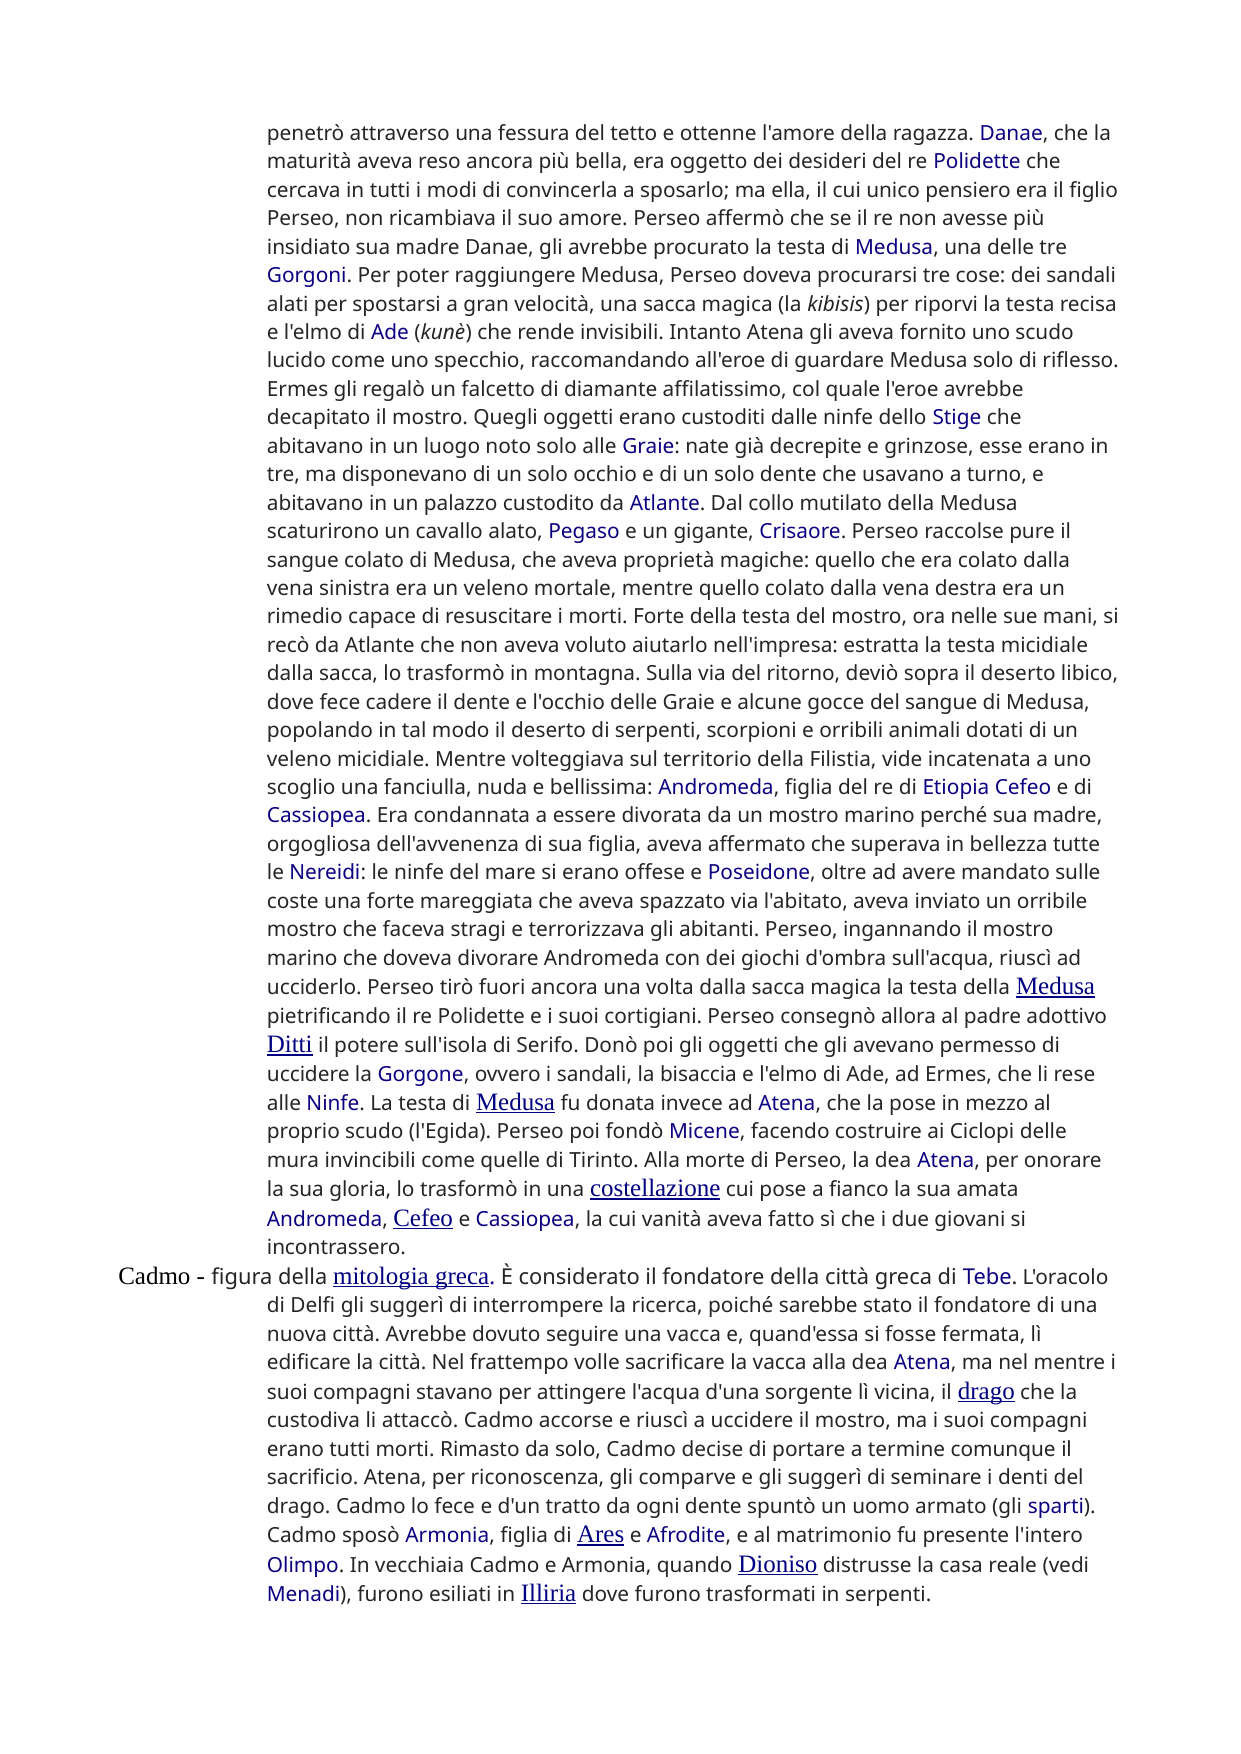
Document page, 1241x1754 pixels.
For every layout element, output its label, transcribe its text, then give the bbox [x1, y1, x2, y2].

text Cadmo - figura della mitologia greca. È considerato il fondatore della città greca di Tebe. L'oracolo di Delfi gli suggerì di interrompere la ricerca, poiché sarebbe stato il fondatore di una nuova città. Avrebbe dovuto seguire una vacca e, quand'essa si fosse fermata, lì edificare la città. Nel frattempo volle sacrificare la vacca alla dea Atena, ma nel mentre i suoi compagni stavano per attingere l'acqua d'una sorgente lì vicina, il drago che la custodiva li attaccò. Cadmo accorse e riuscì a uccidere il mostro, ma i suoi compagni erano tutti morti. Rimasto da solo, Cadmo decise di portare a termine comunque il sacrificio. Atena, per riconoscenza, gli comparve e gli suggerì di seminare i denti del drago. Cadmo lo fece e d'un tratto da ogni dente spuntò un uomo armato (gli sparti). Cadmo sposò Armonia, figlia di Ares e Afrodite, e al matrimonio fu presente l'intero Olimpo. In vecchiaia Cadmo e Armonia, quando Dioniso distrusse la casa reale (vedi Menadi), furono esiliati in Illiria dove furono trasformati in serpenti. [118, 1261, 1122, 1608]
text penetrò attraverso una fessura del tetto e ottenne l'amore della ragazza. Danae, che la maturità aveva reso ancora più bella, era oggetto dei desideri del re Polidette che cercava in tutti i modi di convincerla a sposarlo; ma ella, il cui unico pensiero era il figlio Perseo, non ricambiava il suo amore. Perseo affermò che se il re non avesse più insidiato sua madre Danae, gli avrebbe procurato la testa di Medusa, una delle tre Gorgoni. Per poter raggiungere Medusa, Perseo doveva procurarsi tre cose: dei sandali alati per spostarsi a gran velocità, una sacca magica (la kibisis) per riporvi la testa recisa e l'elmo di Ade (kunè) che rende invisibili. Intanto Atena gli aveva fornito uno scudo lucido come uno specchio, raccomandando all'eroe di guardare Medusa solo di riflesso. Ermes gli regalò un falcetto di diamante affilatissimo, col quale l'eroe avrebbe decapitato il mostro. Quegli oggetti erano custoditi dalle ninfe dello Stige che abitavano in un luogo noto solo alle Graie: nate già decrepite e grinzose, esse erano in tre, ma disponevano di un solo occhio e di un solo dente che usavano a turno, e abitavano in un palazzo custodito da Atlante. Dal collo mutilato della Medusa scaturirono un cavallo alato, Pegaso e un gigante, Crisaore. Perseo raccolse pure il sangue colato di Medusa, che aveva proprietà magiche: quello che era colato dalla vena sinistra era un veleno mortale, mentre quello colato dalla vena destra era un rimedio capace di resuscitare i morti. Forte della testa del mostro, ora nelle sue mani, si recò da Atlante che non aveva voluto aiutarlo nell'impresa: estratta la testa micidiale dalla sacca, lo trasformò in montagna. Sulla via del ritorno, deviò sopra il deserto libico, dove fece cadere il dente e l'occhio delle Graie e alcune gocce del sangue di Medusa, popolando in tal modo il deserto di serpenti, scorpioni e orribili animali dotati di un veleno micidiale. Mentre volteggiava sul territorio della Filistia, vide incatenata a uno scoglio una fanciulla, nuda e bellissima: Andromeda, figlia del re di Etiopia Cefeo e di Cassiopea. Era condannata a essere divorata da un mostro marino perché sua madre, orgogliosa dell'avvenenza di sua figlia, aveva affermato che superava in bellezza tutte le Nereidi: le ninfe del mare si erano offese e Poseidone, oltre ad avere mandato sulle coste una forte mareggiata che aveva spazzato via l'abitato, aveva inviato un orribile mostro che faceva stragi e terrorizzava gli abitanti. Perseo, ingannando il mostro marino che doveva divorare Andromeda con dei giochi d'ombra sull'acqua, riuscì ad ucciderlo. Perseo tirò fuori ancora una volta dalla sacca magica la testa della Medusa pietrificando il re Polidette e i suoi cortigiani. Perseo consegnò allora al padre adottivo Ditti il potere sull'isola di Serifo. Donò poi gli oggetti che gli avevano permesso di uccidere la Gorgone, ovvero i sandali, la bisaccia e l'elmo di Ade, ad Ermes, che li rese alle Ninfe. La testa di Medusa fu donata invece ad Atena, che la pose in mezzo al proprio scudo (l'Egida). Perseo poi fondò Micene, facendo costruire ai Ciclopi delle mura invincibili come quelle di Tirinto. Alla morte di Perseo, la dea Atena, per onorare la sua gloria, lo trasformò in una costellazione cui pose a fianco la sua amata Andromeda, Cefeo e Cassiopea, la cui vanità aveva fatto sì che i due giovani si incontrassero. [118, 118, 1122, 1261]
